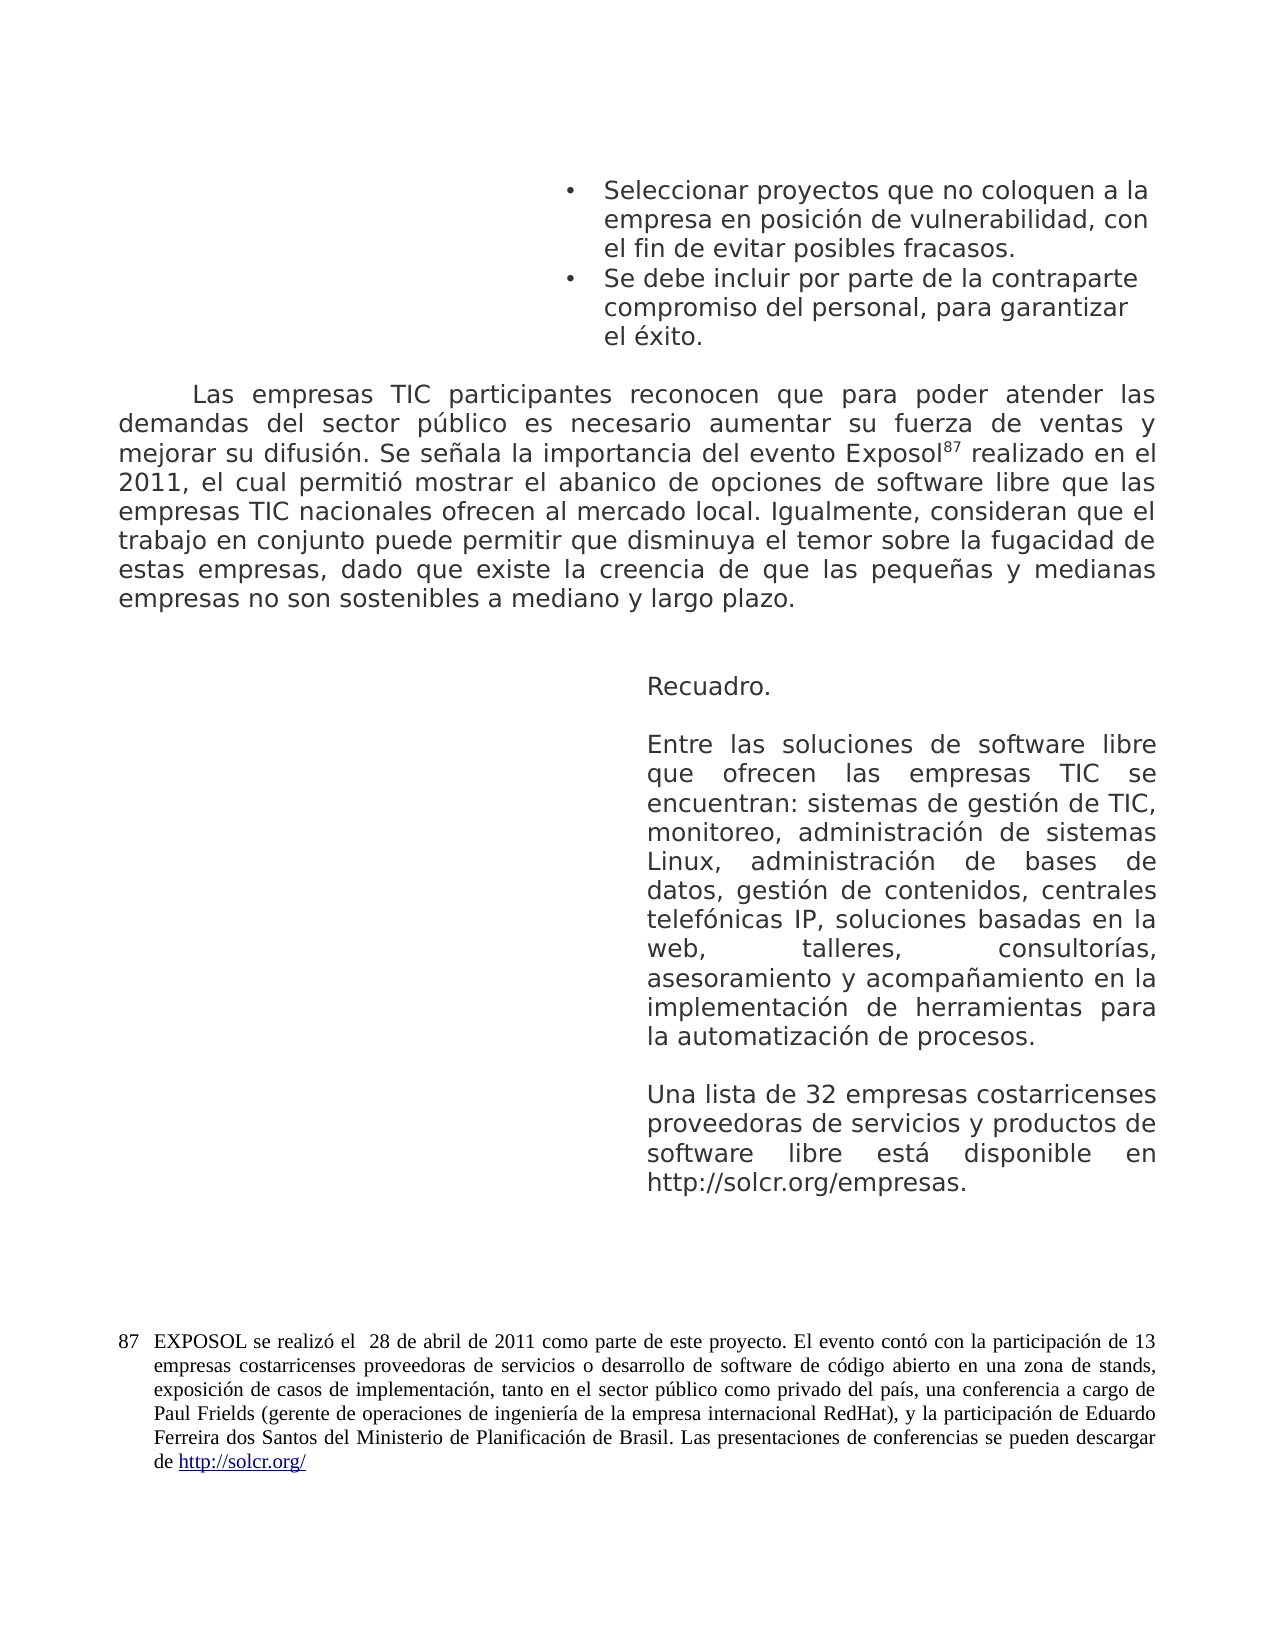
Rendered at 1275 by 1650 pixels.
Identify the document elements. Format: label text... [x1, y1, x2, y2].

text Recuadro. [647, 672, 1157, 701]
list Se debe incluir por parte de la contraparte compromiso del personal, para garantizar el éxito. [566, 264, 1157, 351]
list Seleccionar proyectos que no coloquen a la empresa en posición de vulnerabilidad, con el fin de evitar posibles fracasos. [566, 176, 1157, 264]
text Las empresas TIC participantes reconocen que para poder atender las demandas del sector público es necesario aumentar su fuerza de ventas y mejorar su difusión. Se señala la importancia del evento Exposol realizado en el 2011, el cual permitió mostrar el abanico de opciones de software libre que las empresas TIC nacionales ofrecen al mercado local. Igualmente, consideran que el trabajo en conjunto puede permitir que disminuya el temor sobre la fugacidad de estas empresas, dado que existe la creencia de que las pequeñas y medianas empresas no son sostenibles a mediano y largo plazo. [118, 381, 1157, 614]
text Entre las soluciones de software libre que ofrecen las empresas TIC se encuentran: sistemas de gestión de TIC, monitoreo, administración de sistemas Linux, administración de bases de datos, gestión de contenidos, centrales telefónicas IP, soluciones basadas en la web, talleres, consultorías, asesoramiento y acompañamiento en la implementación de herramientas para la automatización de procesos. [647, 731, 1157, 1051]
text EXPOSOL se realizó el 28 de abril de 2011 como parte de este proyecto. El evento contó con la participación de 13 empresas costarricenses proveedoras de servicios o desarrollo de software de código abierto en una zona de stands, exposición de casos de implementación, tanto en el sector público como privado del país, una conferencia a cargo de Paul Frields (gerente de operaciones de ingeniería de la empresa internacional RedHat), y la participación de Eduardo Ferreira dos Santos del Ministerio de Planificación de Brasil. Las presentaciones de conferencias se pueden descargar de http://solcr.org/ [118, 1328, 1157, 1473]
text Una lista de 32 empresas costarricenses proveedoras de servicios y productos de software libre está disponible en http://solcr.org/empresas. [647, 1081, 1157, 1197]
